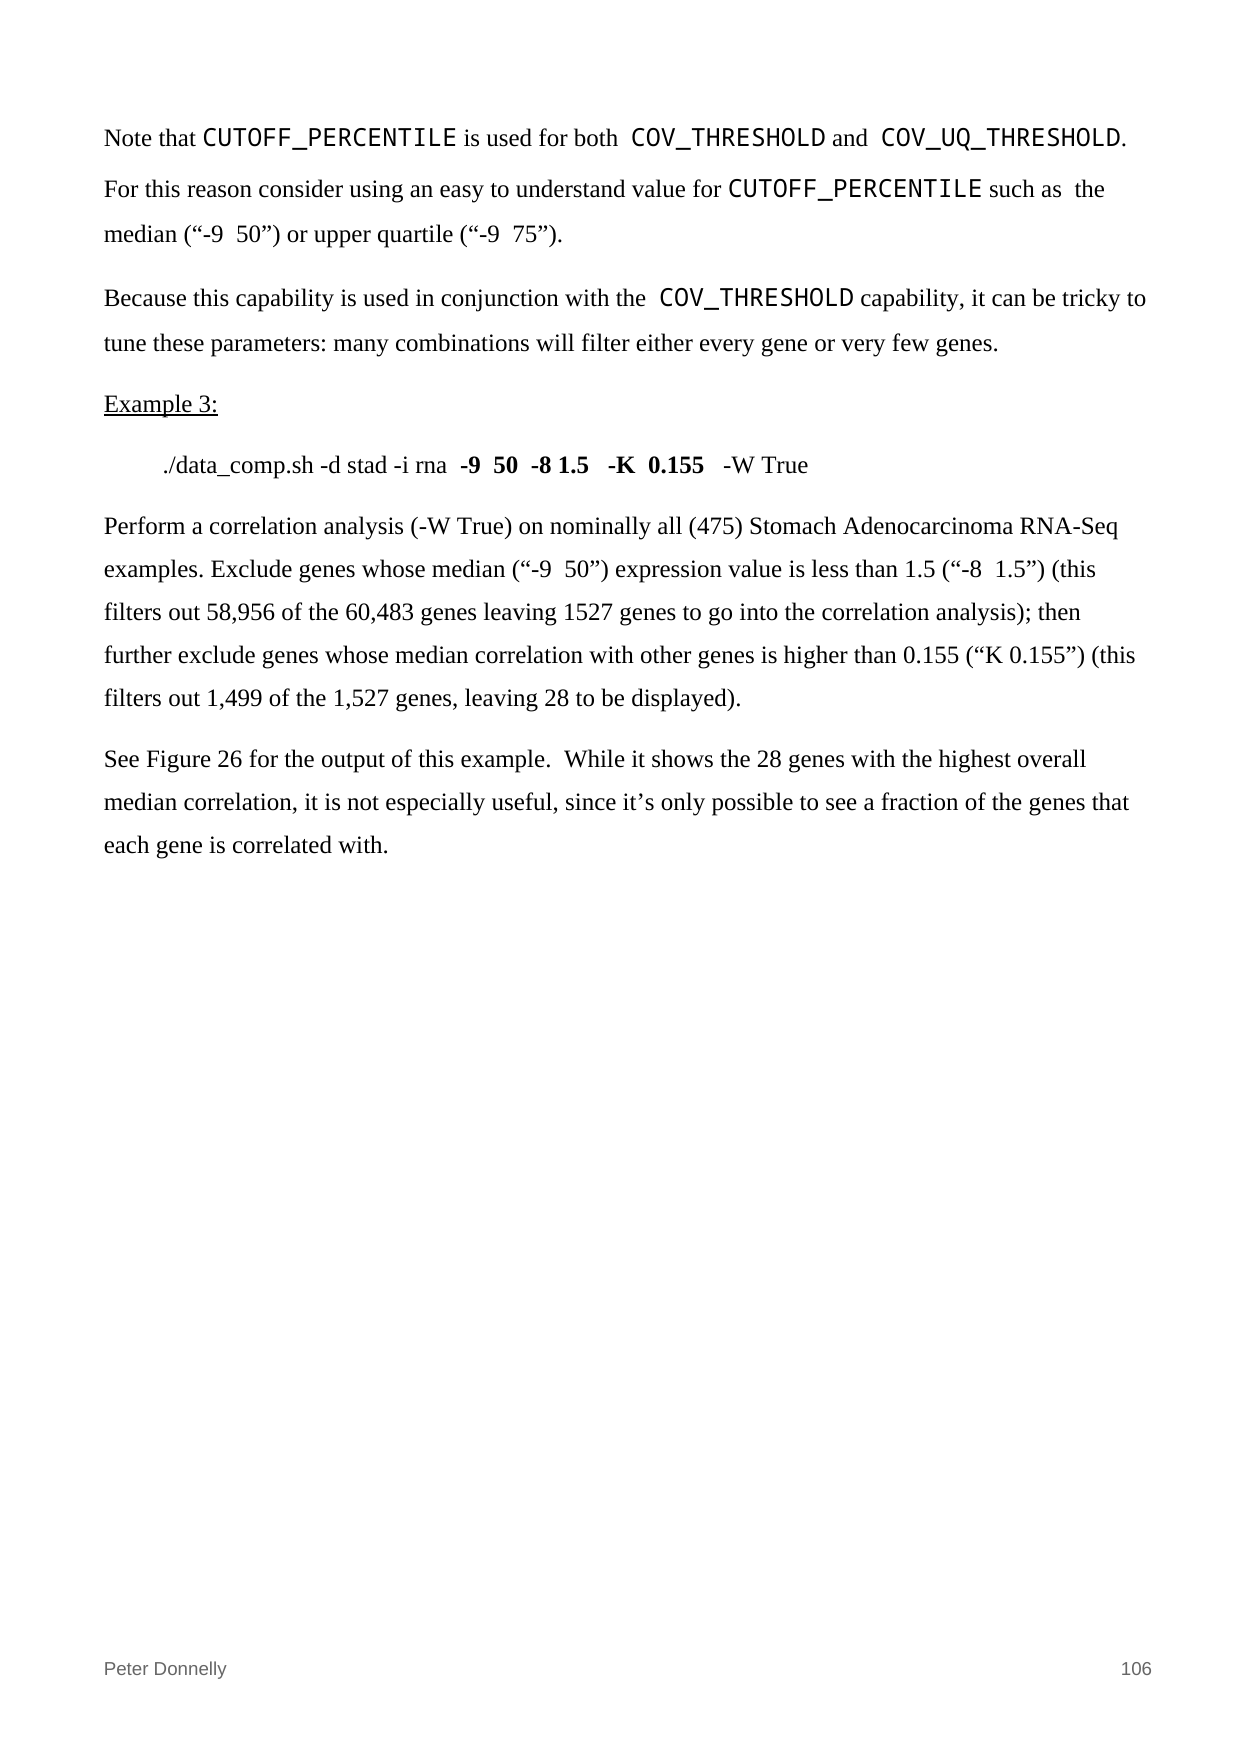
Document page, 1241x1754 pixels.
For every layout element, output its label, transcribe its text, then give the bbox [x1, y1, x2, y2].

text ./data_comp.sh -d stad -i rna -9 50 -8 1.5 -K 0.155 -W True [162, 450, 1146, 479]
text See Figure 26 for the output of this example. While it shows the 28 genes with the highest overall median correlation, it is not especially useful, since it’s only possible to see a fraction of the genes that each gene is correlated with. [103, 744, 1146, 859]
text Perform a correlation analysis (-W True) on nominally all (475) Stomach Adenocarcinoma RNA-Seq examples. Exclude genes whose median (“-9 50”) expression value is less than 1.5 (“-8 1.5”) (this filters out 58,956 of the 60,483 genes leaving 1527 genes to go into the correlation analysis); then further exclude genes whose median correlation with other genes is higher than 0.155 (“K 0.155”) (this filters out 1,499 of the 1,527 genes, leaving 28 to be displayed). [103, 511, 1146, 712]
text Note that CUTOFF_PERCENTILE is used for both COV_THRESHOLD and COV_UQ_THRESHOLD. For this reason consider using an easy to understand value for CUTOFF_PERCENTILE such as the median (“-9 50”) or upper quartile (“-9 75”). [103, 120, 1146, 248]
text Example 3: [103, 389, 1146, 418]
text Because this capability is used in conjunction with the COV_THRESHOLD capability, it can be tricky to tune these parameters: many combinations will filter either every gene or very few genes. [103, 280, 1146, 357]
